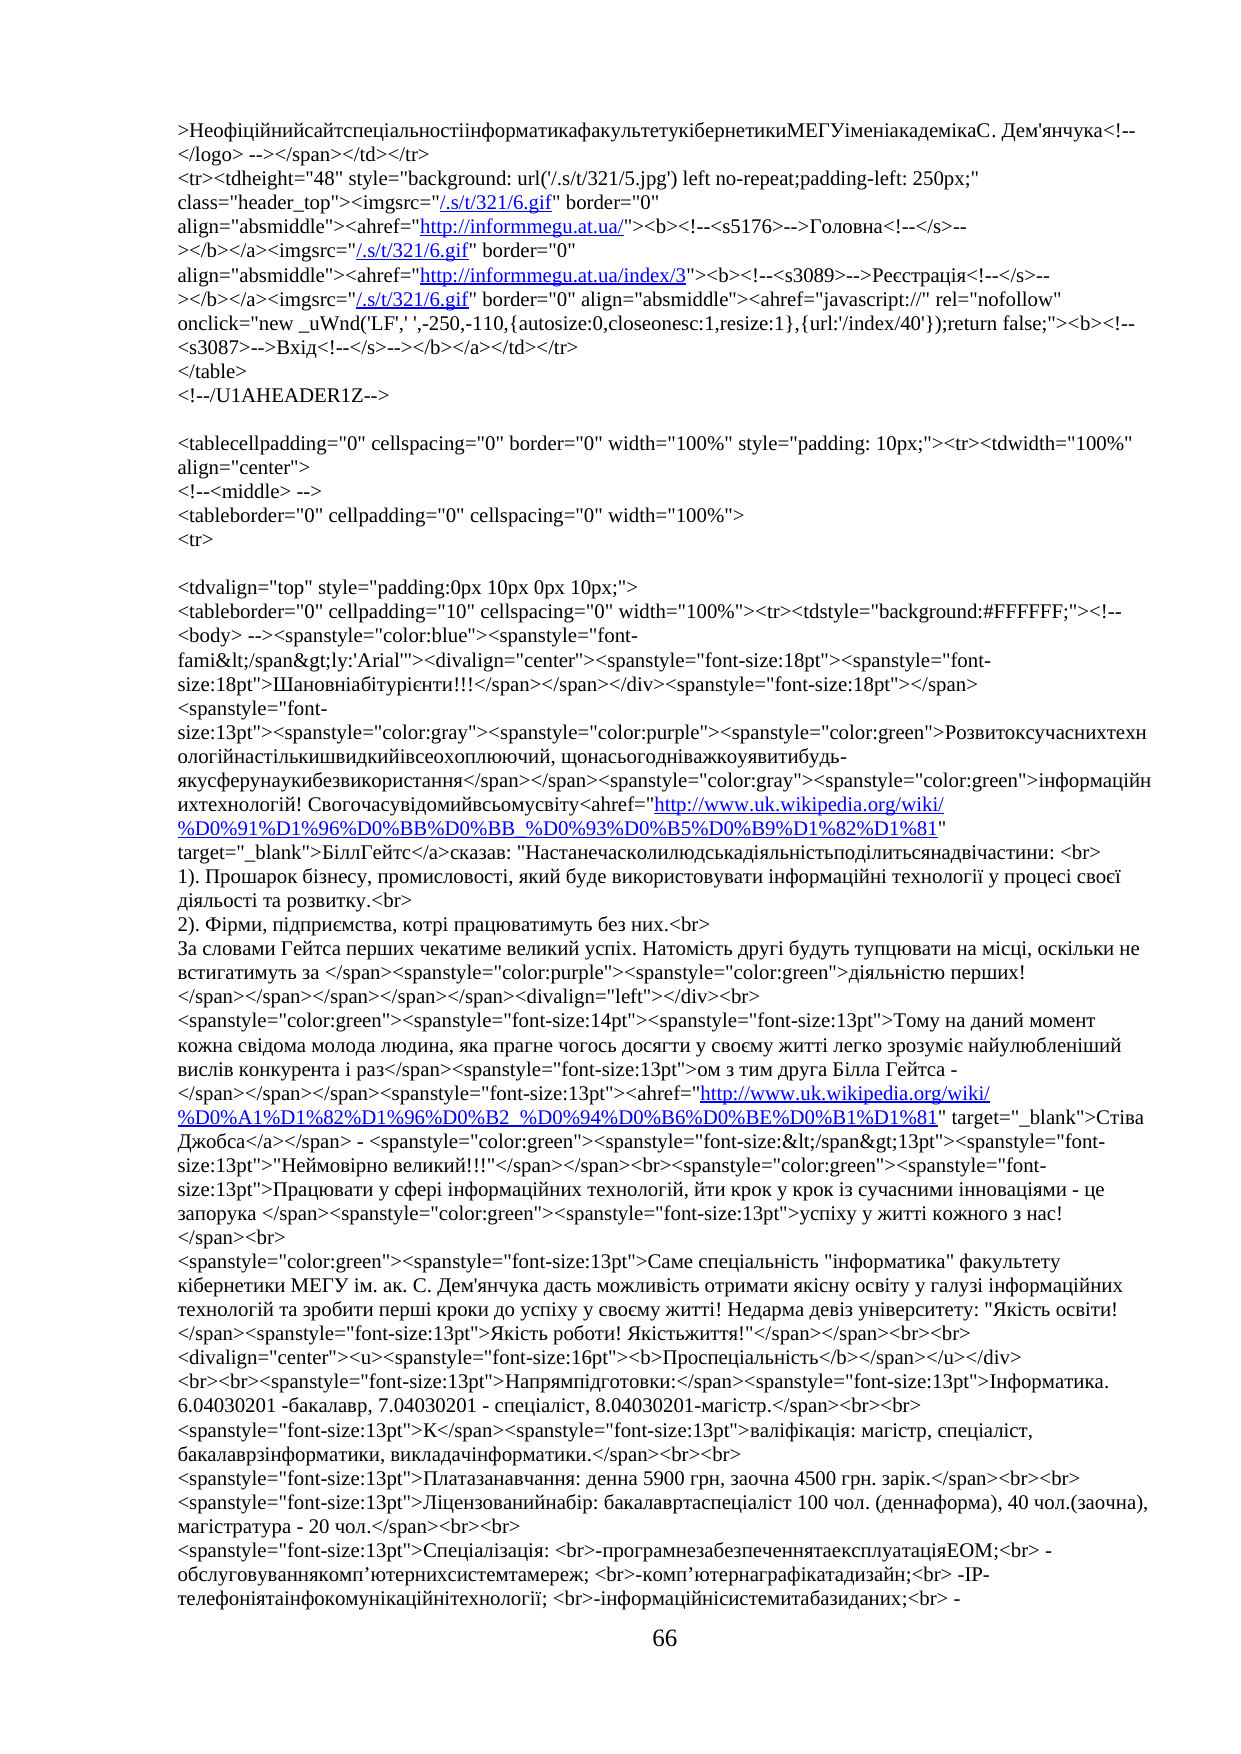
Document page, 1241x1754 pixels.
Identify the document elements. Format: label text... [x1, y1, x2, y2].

text <tdvalign="top" style="padding:0px 10px 0px 10px;"> [177, 575, 1152, 599]
text -->НеофіційнийсайтспеціальностіінформатикафакультетукібернетикиМЕГУіменіакадемікаС. Дем'янчука<!-- </logo> --></span></td></tr> [177, 118, 1152, 166]
text <spanstyle="color:green"><spanstyle="font-size:13pt">Саме спеціальність "інформатика" факультету кібернетики МЕГУ ім. ак. С. Дем'янчука дасть можливість отримати якісну освіту у галузі інформаційних технологій та зробити перші кроки до успіху у своєму житті! Недарма девіз університету: "Якість освіти! </span><spanstyle="font-size:13pt">Якість роботи! Якістьжиття!"</span></span><br><br> [177, 1249, 1152, 1345]
text За словами Гейтса перших чекатиме великий успіх. Натомість другі будуть тупцювати на місці, оскільки не встигатимуть за </span><spanstyle="color:purple"><spanstyle="color:green">діяльністю перших!</span></span></span></span></span><divalign="left"></div><br> [177, 936, 1152, 1008]
text <spanstyle="color:green"><spanstyle="font-size:14pt"><spanstyle="font-size:13pt">Тому на даний момент кожна свідома молода людина, яка прагне чогось досягти у своєму житті легко зрозуміє найулюбленіший вислів конкурента і раз</span><spanstyle="font-size:13pt">ом з тим друга Білла Гейтса -</span></span></span><spanstyle="font-size:13pt"><ahref="http://www.uk.wikipedia.org/wiki/%D0%A1%D1%82%D1%96%D0%B2_%D0%94%D0%B6%D0%BE%D0%B1%D1%81" target="_blank">Стіва Джобса</a></span> - <spanstyle="color:green"><spanstyle="font-size:&lt;/span&gt;13pt"><spanstyle="font-size:13pt">"Неймовірно великий!!!"</span></span><br><spanstyle="color:green"><spanstyle="font-size:13pt">Працювати у сфері інформаційних технологій, йти крок у крок із сучасними інноваціями - це запорука </span><spanstyle="color:green"><spanstyle="font-size:13pt">успіху у житті кожного з нас!</span><br> [177, 1008, 1152, 1249]
text <tablecellpadding="0" cellspacing="0" border="0" width="100%" style="padding: 10px;"><tr><tdwidth="100%" align="center"> [177, 431, 1152, 479]
text <br><br><spanstyle="font-size:13pt">Напрямпідготовки:</span><spanstyle="font-size:13pt">Інформатика. 6.04030201 -бакалавр, 7.04030201 - спеціаліст, 8.04030201-магістр.</span><br><br> [177, 1369, 1152, 1417]
text <tr><tdheight="48" style="background: url('/.s/t/321/5.jpg') left no-repeat;padding-left: 250px;" class="header_top"><imgsrc="/.s/t/321/6.gif" border="0" align="absmiddle"><ahref="http://informmegu.at.ua/"><b><!--<s5176>-->Головна<!--</s>--></b></a><imgsrc="/.s/t/321/6.gif" border="0" align="absmiddle"><ahref="http://informmegu.at.ua/index/3"><b><!--<s3089>-->Реєстрація<!--</s>--></b></a><imgsrc="/.s/t/321/6.gif" border="0" align="absmiddle"><ahref="javascript://" rel="nofollow" onclick="new _uWnd('LF',' ',-250,-110,{autosize:0,closeonesc:1,resize:1},{url:'/index/40'});return false;"><b><!--<s3087>-->Вхід<!--</s>--></b></a></td></tr> [177, 166, 1152, 359]
text <spanstyle="font-size:13pt">Ліцензованийнабір: бакалавртаспеціаліст 100 чол. (деннаформа), 40 чол.(заочна), магістратура - 20 чол.</span><br><br> [177, 1490, 1152, 1538]
text 2). Фірми, підприємства, котрі працюватимуть без них.<br> [177, 912, 1152, 936]
text <!--/U1AHEADER1Z--> [177, 383, 1152, 407]
text <spanstyle="font-size:13pt"><spanstyle="color:gray"><spanstyle="color:purple"><spanstyle="color:green">Розвитоксучаснихтехнологійнастількишвидкийівсеохоплюючий, щонасьогодніважкоуявитибудь-якусферунаукибезвикористання</span></span><spanstyle="color:gray"><spanstyle="color:green">інформаційнихтехнологій! Свогочасувідомийвсьомусвіту<ahref="http://www.uk.wikipedia.org/wiki/%D0%91%D1%96%D0%BB%D0%BB_%D0%93%D0%B5%D0%B9%D1%82%D1%81" target="_blank">БіллГейтс</a>сказав: "Настанечасколилюдськадіяльністьподілитьсянадвічастини: <br> [177, 696, 1152, 864]
text <tableborder="0" cellpadding="10" cellspacing="0" width="100%"><tr><tdstyle="background:#FFFFFF;"><!-- <body> --><spanstyle="color:blue"><spanstyle="font-fami&lt;/span&gt;ly:'Arial'"><divalign="center"><spanstyle="font-size:18pt"><spanstyle="font-size:18pt">Шановніабітурієнти!!!</span></span></div><spanstyle="font-size:18pt"></span> [177, 599, 1152, 696]
text <tr> [177, 527, 1152, 551]
text <spanstyle="font-size:13pt">К</span><spanstyle="font-size:13pt">валіфікація: магістр, спеціаліст, бакалаврзінформатики, викладачінформатики.</span><br><br> [177, 1417, 1152, 1466]
text </table> [177, 359, 1152, 383]
text <divalign="center"><u><spanstyle="font-size:16pt"><b>Проспеціальність</b></span></u></div> [177, 1345, 1152, 1369]
text <spanstyle="font-size:13pt">Платазанавчання: денна 5900 грн, заочна 4500 грн. зарік.</span><br><br> [177, 1466, 1152, 1490]
text <spanstyle="font-size:13pt">Спеціалізація: <br>-програмнезабезпеченнятаексплуатаціяЕОМ;<br> -обслуговуваннякомп’ютернихсистемтамереж; <br>-комп’ютернаграфікатадизайн;<br> -IP-телефоніятаінфокомунікаційнітехнології; <br>-інформаційнісистемитабазиданих;<br> [177, 1538, 1152, 1610]
text 1). Прошарок бізнесу, промисловості, який буде використовувати інформаційні технології у процесі своєї діяльості та розвитку.<br> [177, 864, 1152, 912]
text <!--<middle> --> [177, 479, 1152, 503]
text <tableborder="0" cellpadding="0" cellspacing="0" width="100%"> [177, 503, 1152, 527]
